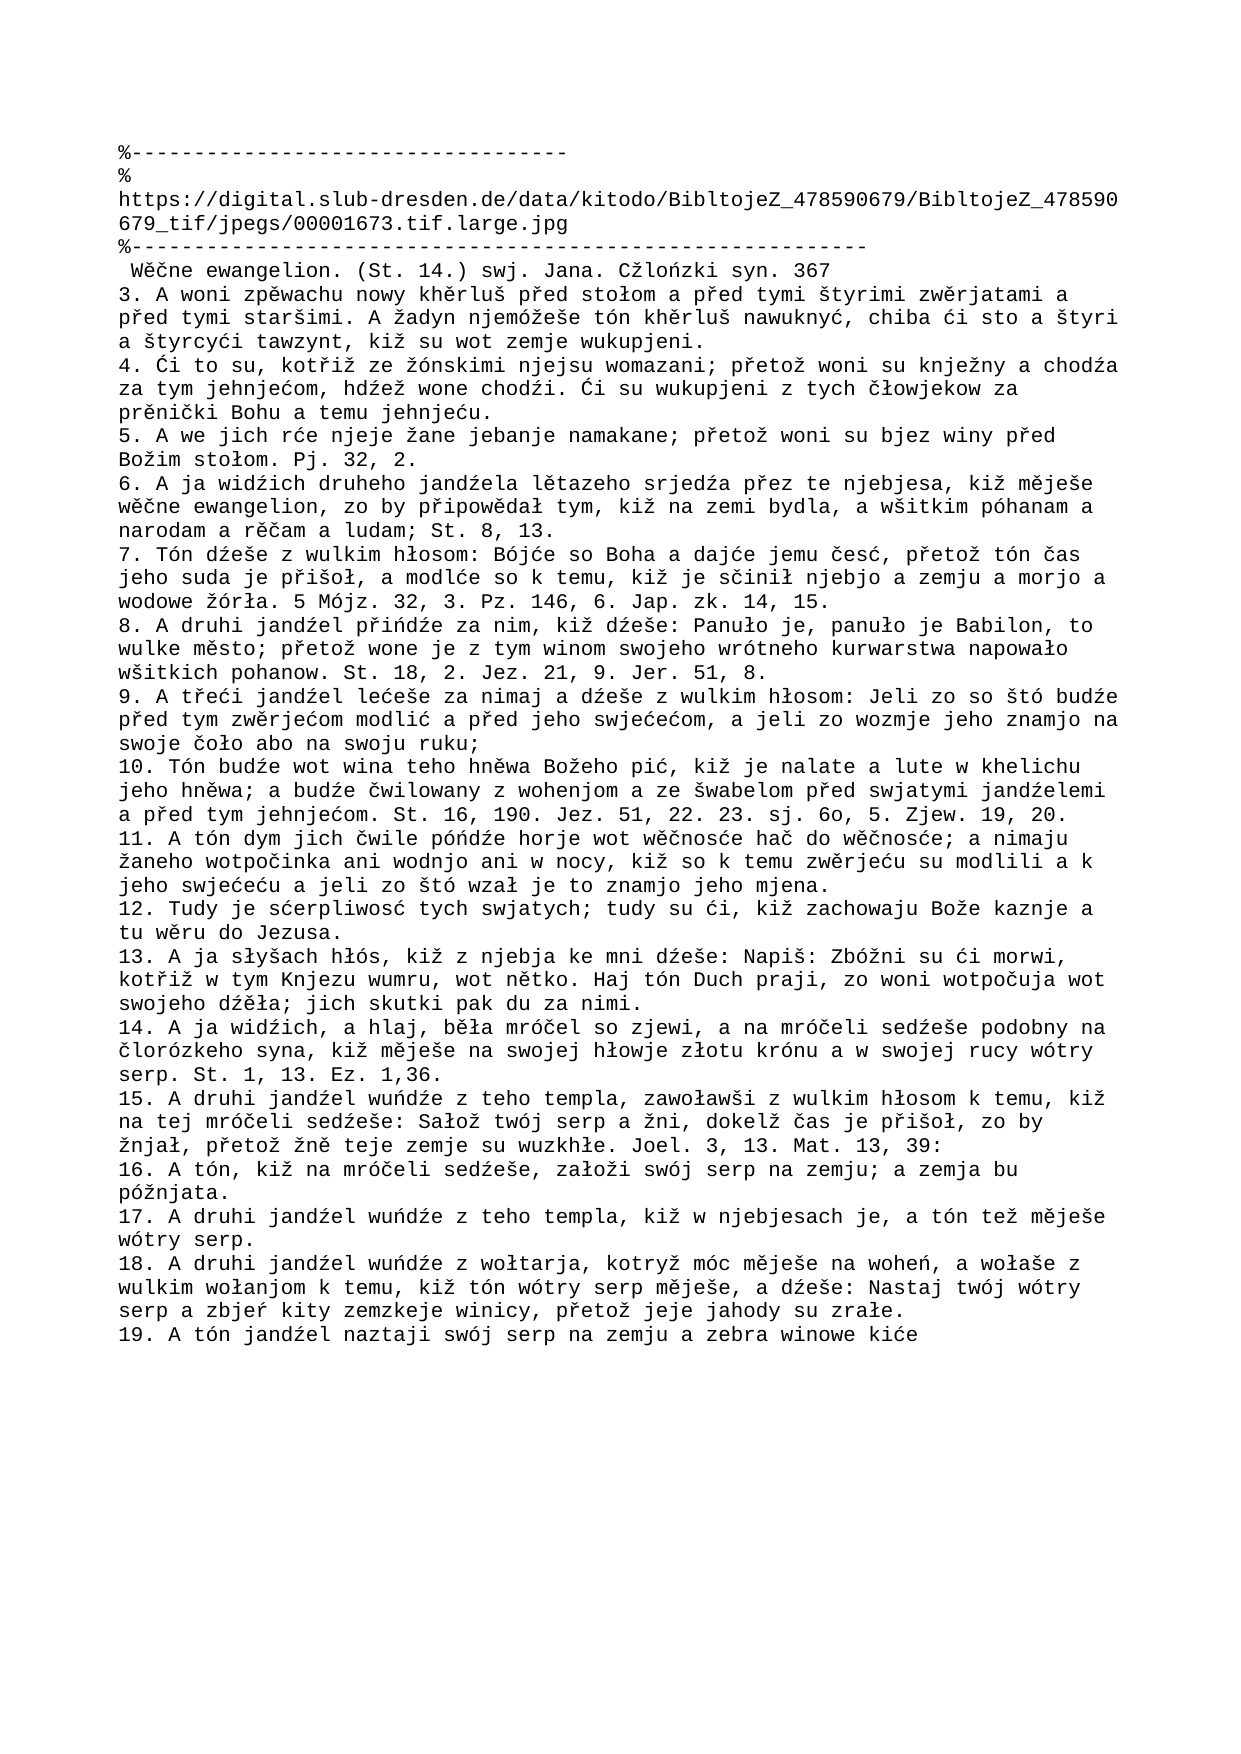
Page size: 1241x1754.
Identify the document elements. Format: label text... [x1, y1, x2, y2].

text 17. A druhi jandźel wuńdźe z teho templa, kiž w njebjesach je, a tón tež měješe wótry serp. [118, 1206, 1122, 1253]
text % https://digital.slub-dresden.de/data/kitodo/BibltojeZ_478590679/BibltojeZ_478590679_tif/jpegs/00001673.tif.large.jpg [118, 165, 1122, 236]
text 19. A tón jandźel naztaji swój serp na zemju a zebra winowe kiće [118, 1324, 1122, 1348]
text 14. A ja widźich, a hlaj, běła mróčel so zjewi, a na mróčeli sedźeše podobny na člorózkeho syna, kiž měješe na swojej hłowje złotu krónu a w swojej rucy wótry serp. St. 1, 13. Ez. 1,36. [118, 1017, 1122, 1088]
text 7. Tón dźeše z wulkim hłosom: Bójće so Boha a dajće jemu česć, přetož tón čas jeho suda je přišoł, a modlće so k temu, kiž je sčinił njebjo a zemju a morjo a wodowe žórła. 5 Mójz. 32, 3. Pz. 146, 6. Jap. zk. 14, 15. [118, 544, 1122, 615]
text 11. A tón dym jich čwile póńdźe horje wot wěčnosće hač do wěčnosće; a nimaju žaneho wotpočinka ani wodnjo ani w nocy, kiž so k temu zwěrjeću su modlili a k jeho swjećeću a jeli zo štó wzał je to znamjo jeho mjena. [118, 827, 1122, 898]
text Wěčne ewangelion. (St. 14.) swj. Jana. Cžlońzki syn. 367 [118, 260, 1122, 284]
text 9. A třeći jandźel lećeše za nimaj a dźeše z wulkim hłosom: Jeli zo so štó budźe před tym zwěrjećom modlić a před jeho swjećećom, a jeli zo wozmje jeho znamjo na swoje čoło abo na swoju ruku; [118, 686, 1122, 757]
text 8. A druhi jandźel přińdźe za nim, kiž dźeše: Panuło je, panuło je Babilon, to wulke město; přetož wone je z tym winom swojeho wrótneho kurwarstwa napowało wšitkich pohanow. St. 18, 2. Jez. 21, 9. Jer. 51, 8. [118, 615, 1122, 686]
text 4. Ći to su, kotřiž ze žónskimi njejsu womazani; přetož woni su knježny a chodźa za tym jehnjećom, hdźež wone chodźi. Ći su wukupjeni z tych čłowjekow za prěnički Bohu a temu jehnjeću. [118, 354, 1122, 426]
text 3. A woni zpěwachu nowy khěrluš před stołom a před tymi štyrimi zwěrjatami a před tymi staršimi. A žadyn njemóžeše tón khěrluš nawuknyć, chiba ći sto a štyri a štyrcyći tawzynt, kiž su wot zemje wukupjeni. [118, 284, 1122, 354]
text %----------------------------------------------------------- [118, 236, 1122, 260]
text 10. Tón budźe wot wina teho hněwa Božeho pić, kiž je nalate a lute w khelichu jeho hněwa; a budźe čwilowany z wohenjom a ze šwabelom před swjatymi jandźelemi a před tym jehnjećom. St. 16, 190. Jez. 51, 22. 23. sj. 6o, 5. Zjew. 19, 20. [118, 757, 1122, 827]
text 16. A tón, kiž na mróčeli sedźeše, załoži swój serp na zemju; a zemja bu póžnjata. [118, 1158, 1122, 1206]
text %----------------------------------- [118, 142, 1122, 165]
text 13. A ja słyšach hłós, kiž z njebja ke mni dźeše: Napiš: Zbóžni su ći morwi, kotřiž w tym Knjezu wumru, wot nětko. Haj tón Duch praji, zo woni wotpočuja wot swojeho dźěła; jich skutki pak du za nimi. [118, 946, 1122, 1017]
text 12. Tudy je sćerpliwosć tych swjatych; tudy su ći, kiž zachowaju Bože kaznje a tu wěru do Jezusa. [118, 898, 1122, 946]
text 5. A we jich rće njeje žane jebanje namakane; přetož woni su bjez winy před Božim stołom. Pj. 32, 2. [118, 426, 1122, 473]
text 6. A ja widźich druheho jandźela lětazeho srjedźa přez te njebjesa, kiž měješe wěčne ewangelion, zo by připowědał tym, kiž na zemi bydla, a wšitkim póhanam a narodam a rěčam a ludam; St. 8, 13. [118, 473, 1122, 544]
text 15. A druhi jandźel wuńdźe z teho templa, zawoławši z wulkim hłosom k temu, kiž na tej mróčeli sedźeše: Sałož twój serp a žni, dokelž čas je přišoł, zo by žnjał, přetož žně teje zemje su wuzkhłe. Joel. 3, 13. Mat. 13, 39: [118, 1088, 1122, 1158]
text 18. A druhi jandźel wuńdźe z wołtarja, kotryž móc měješe na woheń, a wołaše z wulkim wołanjom k temu, kiž tón wótry serp měješe, a dźeše: Nastaj twój wótry serp a zbjeŕ kity zemzkeje winicy, přetož jeje jahody su zrałe. [118, 1253, 1122, 1324]
